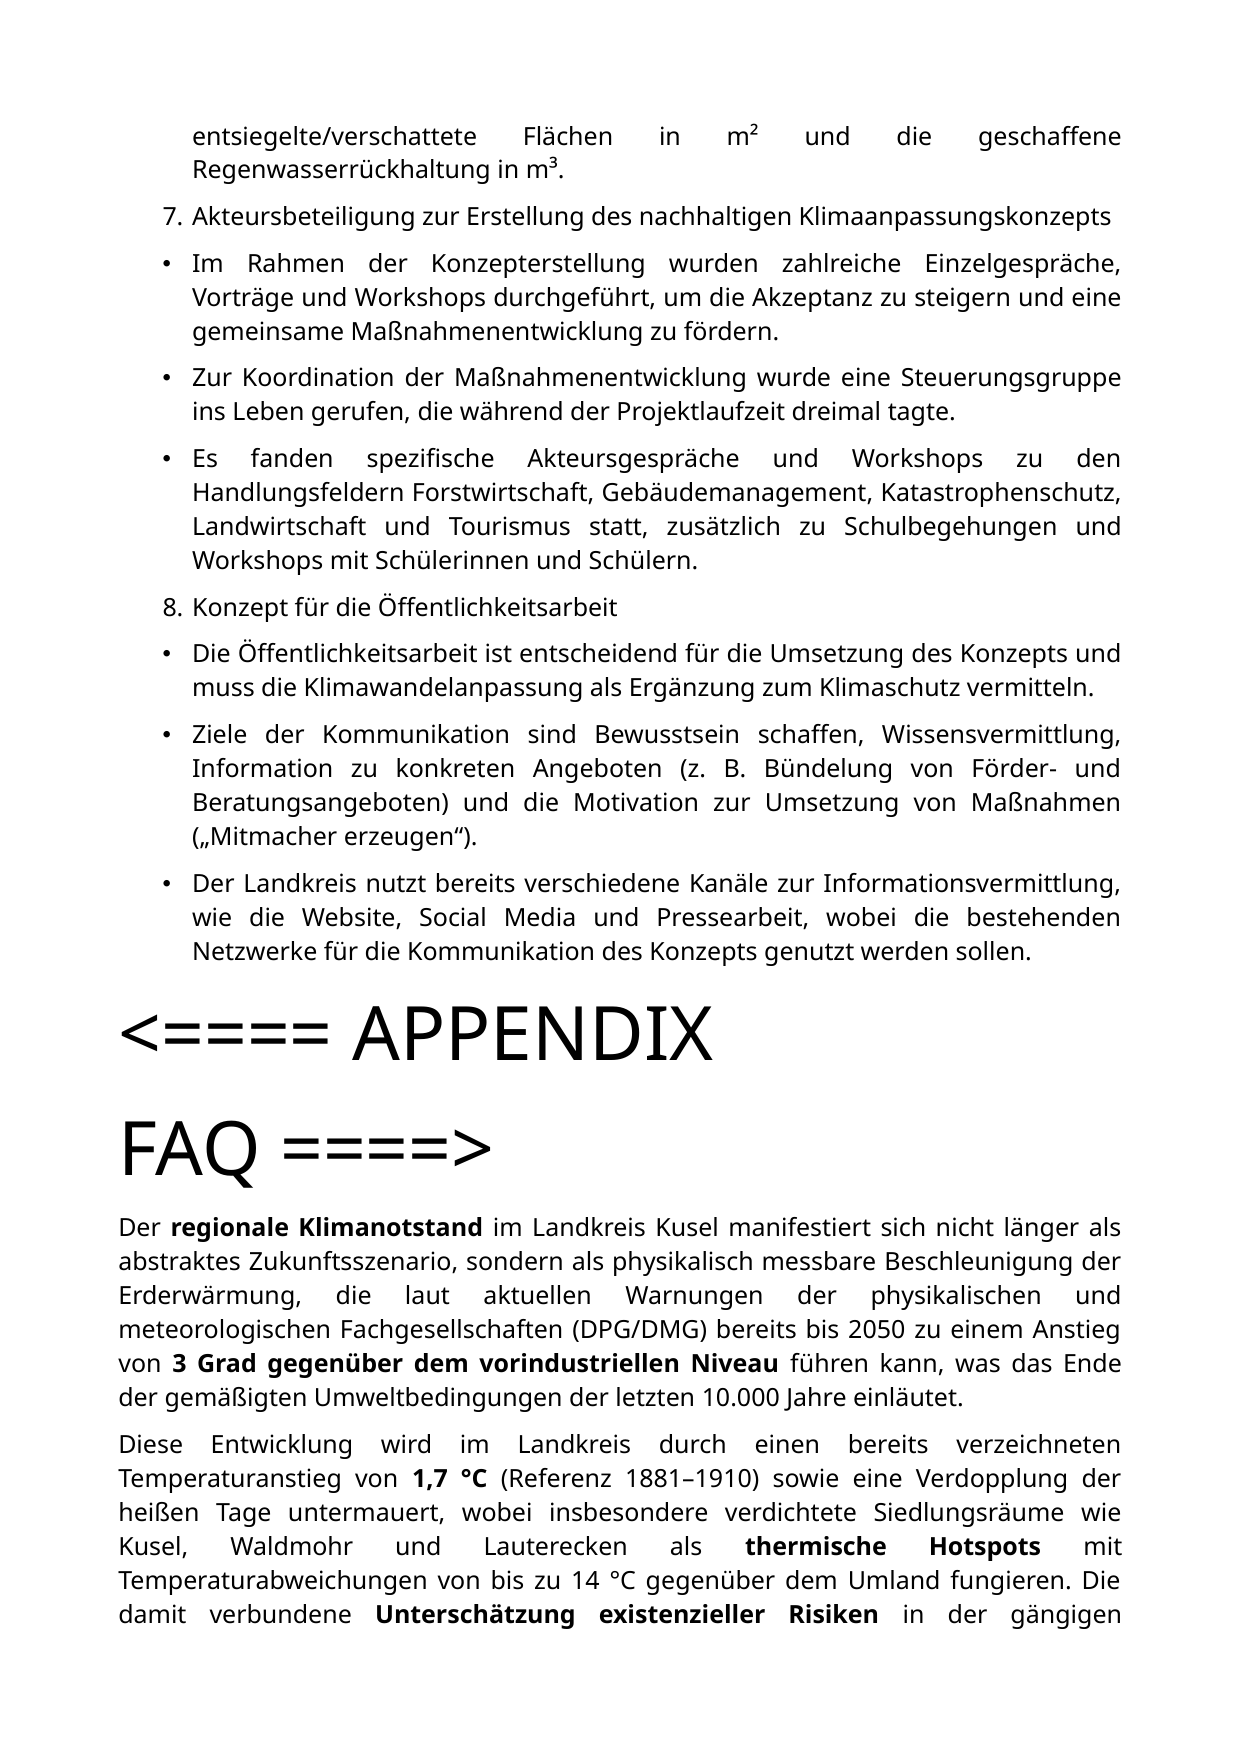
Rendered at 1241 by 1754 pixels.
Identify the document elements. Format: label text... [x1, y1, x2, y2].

text <==== APPENDIX [118, 980, 1122, 1082]
list Akteursbeteiligung zur Erstellung des nachhaltigen Klimaanpassungskonzepts [162, 199, 1122, 233]
list Es fanden spezifische Akteursgespräche und Workshops zu den Handlungsfeldern Forstwirtschaft, Gebäudemanagement, Katastrophenschutz, Landwirtschaft und Tourismus statt, zusätzlich zu Schulbegehungen und Workshops mit Schülerinnen und Schülern. [162, 441, 1122, 577]
list Zur Koordination der Maßnahmenentwicklung wurde eine Steuerungsgruppe ins Leben gerufen, die während der Projektlaufzeit dreimal tagte. [162, 360, 1122, 428]
list Im Rahmen der Konzepterstellung wurden zahlreiche Einzelgespräche, Vorträge und Workshops durchgeführt, um die Akzeptanz zu steigern und eine gemeinsame Maßnahmenentwicklung zu fördern. [162, 245, 1122, 347]
list Der Landkreis nutzt bereits verschiedene Kanäle zur Informationsvermittlung, wie die Website, Social Media und Pressearbeit, wobei die bestehenden Netzwerke für die Kommunikation des Konzepts genutzt werden sollen. [162, 865, 1122, 967]
list Die Öffentlichkeitsarbeit ist entscheidend für die Umsetzung des Konzepts und muss die Klimawandelanpassung als Ergänzung zum Klimaschutz vermitteln. [162, 636, 1122, 704]
text Der regionale Klimanotstand im Landkreis Kusel manifestiert sich nicht länger als abstraktes Zukunftsszenario, sondern als physikalisch messbare Beschleunigung der Erderwärmung, die laut aktuellen Warnungen der physikalischen und meteorologischen Fachgesellschaften (DPG/DMG) bereits bis 2050 zu einem Anstieg von 3 Grad gegenüber dem vorindustriellen Niveau führen kann, was das Ende der gemäßigten Umweltbedingungen der letzten 10.000 Jahre einläutet. [118, 1209, 1122, 1414]
list entsiegelte/verschattete Flächen in m² und die geschaffene Regenwasserrückhaltung in m³. [162, 118, 1122, 186]
text Diese Entwicklung wird im Landkreis durch einen bereits verzeichneten Temperaturanstieg von 1,7 °C (Referenz 1881–1910) sowie eine Verdopplung der heißen Tage untermauert, wobei insbesondere verdichtete Siedlungsräume wie Kusel, Waldmohr und Lauterecken als thermische Hotspots mit Temperaturabweichungen von bis zu 14 °C gegenüber dem Umland fungieren. Die damit verbundene Unterschätzung existenzieller Risiken in der gängigen [118, 1426, 1122, 1631]
list Ziele der Kommunikation sind Bewusstsein schaffen, Wissensvermittlung, Information zu konkreten Angeboten (z. B. Bündelung von Förder- und Beratungsangeboten) und die Motivation zur Umsetzung von Maßnahmen („Mitmacher erzeugen“). [162, 717, 1122, 853]
list Konzept für die Öffentlichkeitsarbeit [162, 589, 1122, 623]
text FAQ ====> [118, 1095, 1122, 1197]
